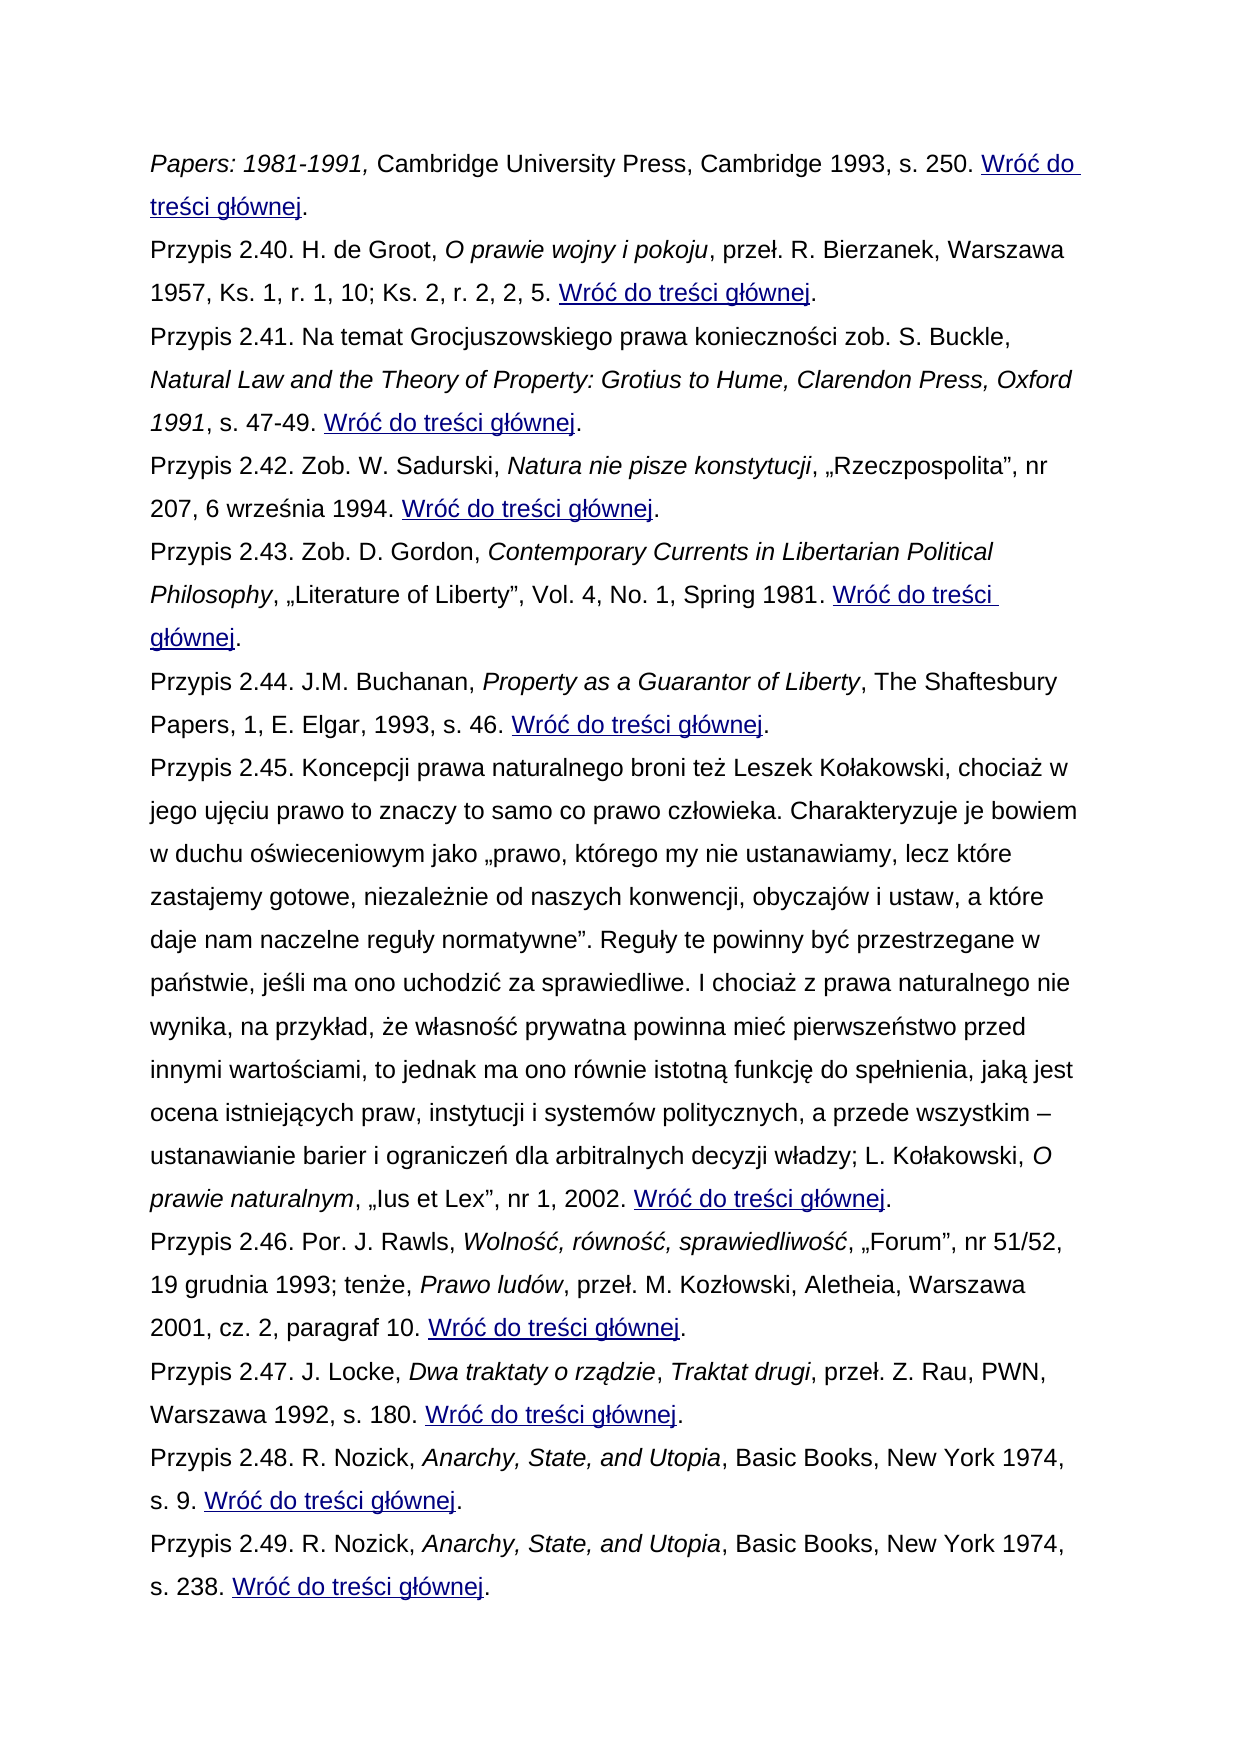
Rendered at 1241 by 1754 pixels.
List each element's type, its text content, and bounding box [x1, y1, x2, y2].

text Przypis 2.40. H. de Groot, O prawie wojny i pokoju, przeł. R. Bierzanek, Warszawa 1957, Ks. 1, r. 1, 10; Ks. 2, r. 2, 2, 5. Wróć do treści głównej. [150, 235, 1091, 307]
text Przypis 2.49. R. Nozick, Anarchy, State, and Utopia, Basic Books, New York 1974, s. 238. Wróć do treści głównej. [150, 1529, 1091, 1601]
text Przypis 2.44. J.M. Buchanan, Property as a Guarantor of Liberty, The Shaftesbury Papers, 1, E. Elgar, 1993, s. 46. Wróć do treści głównej. [150, 666, 1091, 738]
text Przypis 2.47. J. Locke, Dwa traktaty o rządzie, Traktat drugi, przeł. Z. Rau, PWN, Warszawa 1992, s. 180. Wróć do treści głównej. [150, 1356, 1091, 1428]
text Przypis 2.46. Por. J. Rawls, Wolność, równość, sprawiedliwość, „Forum”, nr 51/52, 19 grudnia 1993; tenże, Prawo ludów, przeł. M. Kozłowski, Aletheia, Warszawa 2001, cz. 2, paragraf 10. Wróć do treści głównej. [150, 1227, 1091, 1342]
text Papers: 1981-1991, Cambridge University Press, Cambridge 1993, s. 250. Wróć do treści głównej. [150, 149, 1091, 221]
text Przypis 2.48. R. Nozick, Anarchy, State, and Utopia, Basic Books, New York 1974, s. 9. Wróć do treści głównej. [150, 1443, 1091, 1514]
text Przypis 2.41. Na temat Grocjuszowskiego prawa konieczności zob. S. Buckle, Natural Law and the Theory of Property: Grotius to Hume, Clarendon Press, Oxford 1991, s. 47-49. Wróć do treści głównej. [150, 321, 1091, 436]
text Przypis 2.43. Zob. D. Gordon, Contemporary Currents in Libertarian Political Philosophy, „Literature of Liberty”, Vol. 4, No. 1, Spring 1981. Wróć do treści głównej. [150, 537, 1091, 652]
text Przypis 2.42. Zob. W. Sadurski, Natura nie pisze konstytucji, „Rzeczpospolita”, nr 207, 6 września 1994. Wróć do treści głównej. [150, 451, 1091, 523]
text Przypis 2.45. Koncepcji prawa naturalnego broni też Leszek Kołakowski, chociaż w jego ujęciu prawo to znaczy to samo co prawo człowieka. Charakteryzuje je bowiem w duchu oświeceniowym jako „prawo, którego my nie ustanawiamy, lecz które zastajemy gotowe, niezależnie od naszych konwencji, obyczajów i ustaw, a które daje nam naczelne reguły normatywne”. Reguły te powinny być przestrzegane w państwie, jeśli ma ono uchodzić za sprawiedliwe. I chociaż z prawa naturalnego nie wynika, na przykład, że własność prywatna powinna mieć pierwszeństwo przed innymi wartościami, to jednak ma ono równie istotną funkcję do spełnienia, jaką jest ocena istniejących praw, instytucji i systemów politycznych, a przede wszystkim – ustanawianie barier i ograniczeń dla arbitralnych decyzji władzy; L. Kołakowski, O prawie naturalnym, „Ius et Lex”, nr 1, 2002. Wróć do treści głównej. [150, 753, 1091, 1213]
